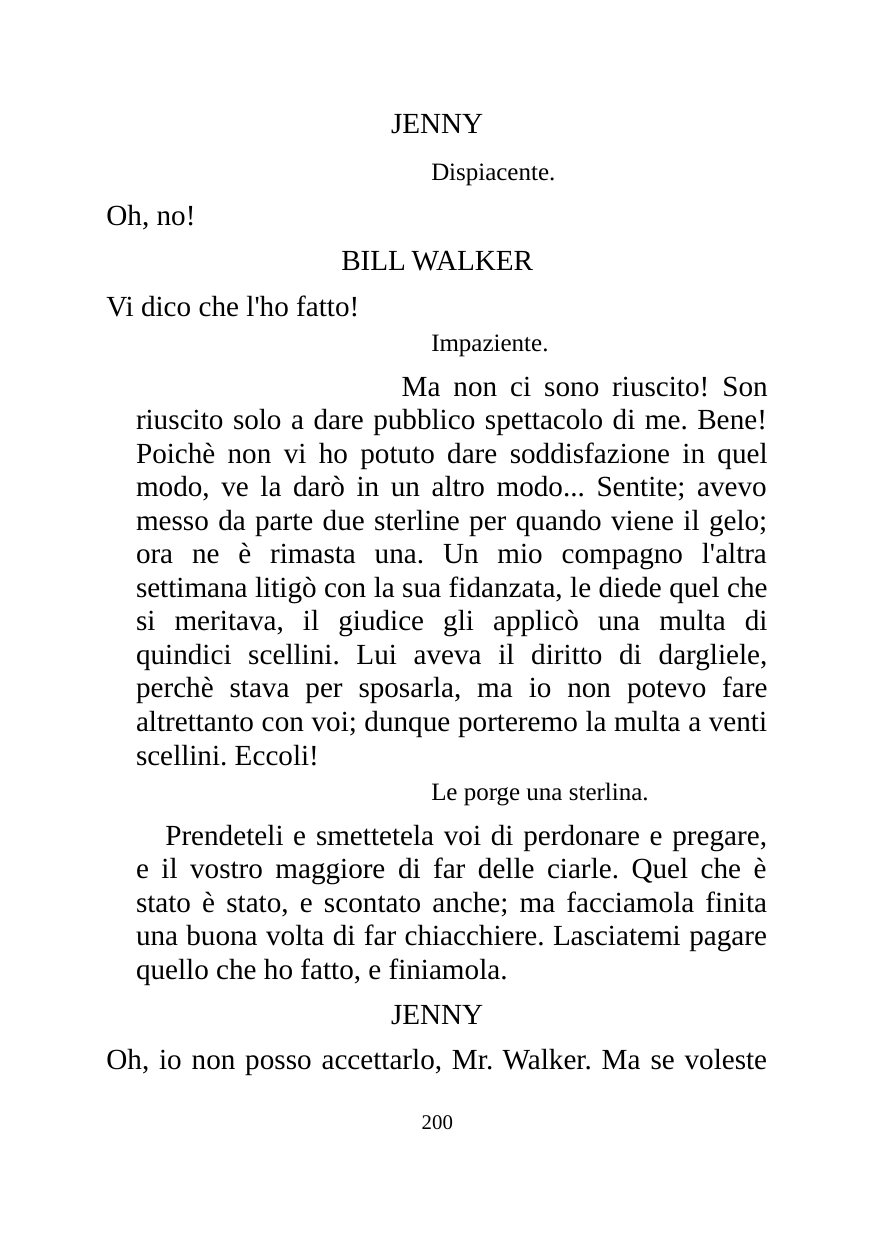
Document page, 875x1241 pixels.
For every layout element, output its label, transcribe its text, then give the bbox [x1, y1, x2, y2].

text JENNY [106, 997, 768, 1031]
text Impaziente. [431, 328, 768, 357]
text Prendeteli e smettetela voi di perdonare e pregare, e il vostro maggiore di far delle ciarle. Quel che è stato è stato, e scontato anche; ma facciamola finita una buona volta di far chiacchiere. Lasciatemi pagare quello che ho fatto, e finiamola. [136, 818, 768, 985]
text Le porge una sterlina. [431, 777, 768, 806]
text Dispiacente. [431, 157, 768, 186]
text Ma non ci sono riuscito! Son riuscito solo a dare pubblico spettacolo di me. Bene! Poichè non vi ho potuto dare soddisfazione in quel modo, ve la darò in un altro modo... Sentite; avevo messo da parte due sterline per quando viene il gelo; ora ne è rimasta una. Un mio compagno l'altra settimana litigò con la sua fidanzata, le diede quel che si meritava, il giudice gli applicò una multa di quindici scellini. Lui aveva il diritto di dargliele, perchè stava per sposarla, ma io non potevo fare altrettanto con voi; dunque porteremo la multa a venti scellini. Eccoli! [136, 369, 768, 771]
text Oh, no! [106, 198, 768, 232]
text Oh, io non posso accettarlo, Mr. Walker. Ma se voleste [106, 1042, 768, 1076]
text BILL WALKER [106, 243, 768, 277]
text JENNY [106, 106, 768, 140]
text Vi dico che l'ho fatto! [106, 289, 768, 322]
